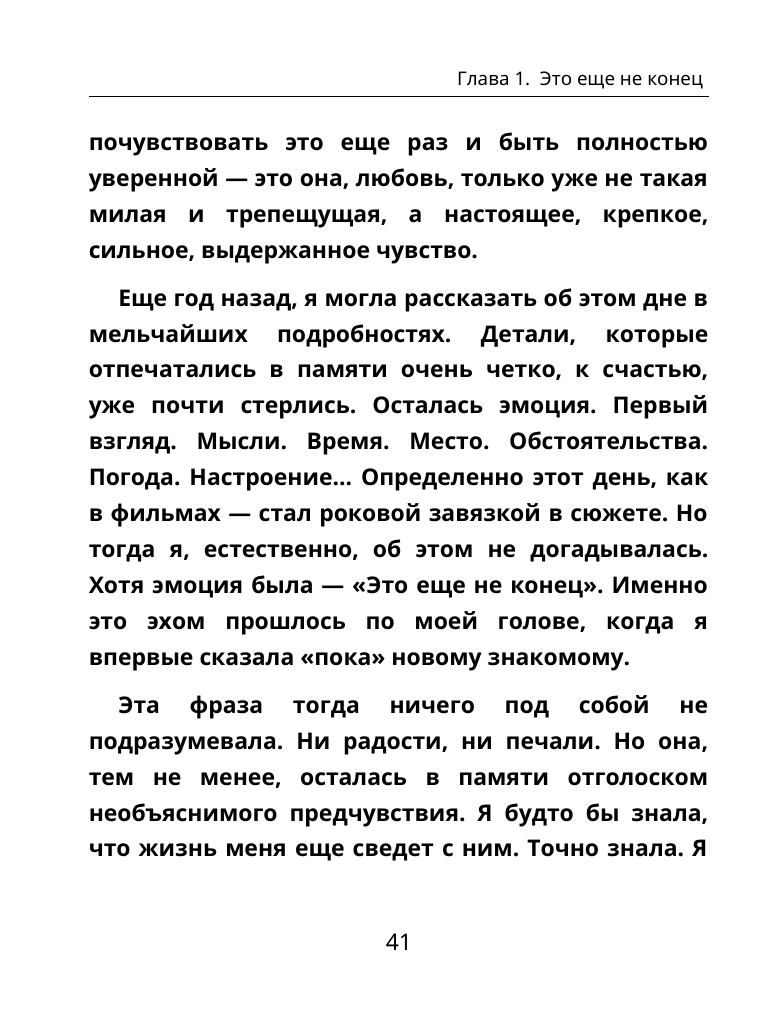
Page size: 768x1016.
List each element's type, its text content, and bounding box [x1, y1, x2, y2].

text Эта фраза тогда ничего под собой не подразумевала. Ни радости, ни печали. Но она, тем не менее, осталась в памяти отголоском необъяснимого предчувствия. Я будто бы знала, что жизнь меня еще сведет с ним. Точно знала. Я [88, 689, 709, 864]
text почувствовать это еще раз и быть полностью уверенной — это она, любовь, только уже не такая милая и трепещущая, а настоящее, крепкое, сильное, выдержанное чувство. [88, 126, 709, 265]
text Еще год назад, я могла рассказать об этом дне в мельчайших подробностях. Детали, которые отпечатались в памяти очень четко, к счастью, уже почти стерлись. Осталась эмоция. Первый взгляд. Мысли. Время. Место. Обстоятельства. Погода. Настроение... Определенно этот день, как в фильмах — стал роковой завязкой в сюжете. Но тогда я, естественно, об этом не догадывалась. Хотя эмоция была — «Это еще не конец». Именно это эхом прошлось по моей голове, когда я впервые сказала «пока» новому знакомому. [88, 282, 709, 672]
